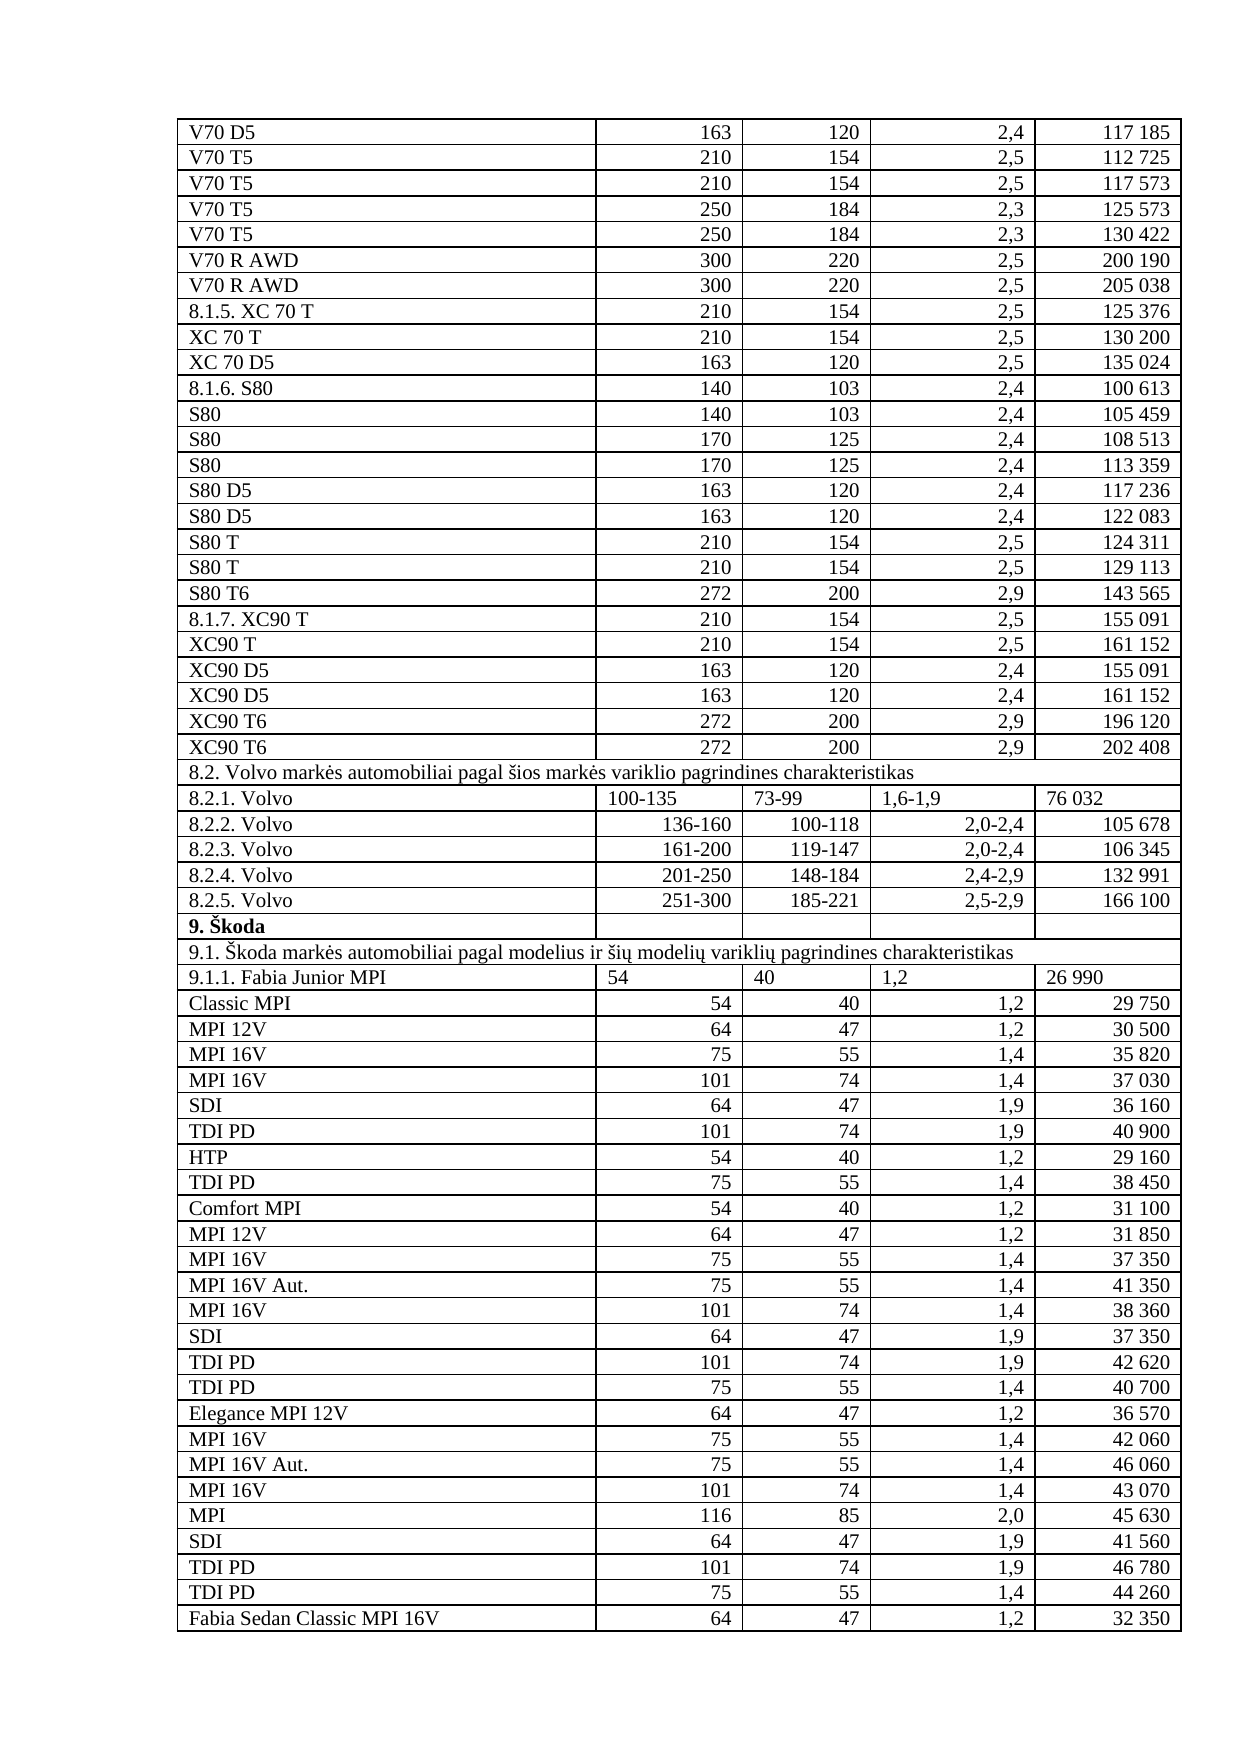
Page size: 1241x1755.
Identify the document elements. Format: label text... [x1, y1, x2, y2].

table_cell 2,3 [871, 222, 1034, 246]
table_cell 2,4 [871, 376, 1034, 400]
table_cell 2,4 [871, 478, 1034, 502]
table_cell S80 D5 [178, 504, 595, 528]
table_cell 38 360 [1036, 1298, 1180, 1322]
table_cell 36 570 [1036, 1401, 1180, 1425]
table_cell XC 70 T [178, 325, 595, 349]
table_cell 1,2 [871, 1222, 1034, 1246]
table_cell 125 376 [1036, 299, 1180, 323]
table_cell 55 [743, 1580, 870, 1604]
table_cell 2,4 [871, 504, 1034, 528]
table_cell 2,4 [871, 683, 1034, 707]
table_cell 154 [743, 171, 870, 195]
table_cell 210 [597, 299, 742, 323]
table_cell 117 236 [1036, 478, 1180, 502]
table_cell 76 032 [1036, 786, 1180, 810]
table_cell S80 [178, 402, 595, 426]
table_cell 75 [597, 1375, 742, 1399]
table_cell 8.1.7. XC90 T [178, 607, 595, 631]
table_cell 55 [743, 1273, 870, 1297]
table_cell 55 [743, 1170, 870, 1194]
table_cell 75 [597, 1580, 742, 1604]
table_cell 200 [743, 735, 870, 759]
table_cell 1,2 [871, 1401, 1034, 1425]
table_cell 32 350 [1036, 1606, 1180, 1630]
table_cell S80 D5 [178, 478, 595, 502]
table_cell 46 780 [1036, 1555, 1180, 1579]
table_cell 2,0-2,4 [871, 837, 1034, 861]
table_cell 210 [597, 555, 742, 579]
table_cell 163 [597, 683, 742, 707]
table_cell MPI 12V [178, 1222, 595, 1246]
table_cell 2,5 [871, 325, 1034, 349]
table_cell 155 091 [1036, 607, 1180, 631]
table_cell SDI [178, 1093, 595, 1117]
table_cell Classic MPI [178, 991, 595, 1015]
table_cell 1,4 [871, 1068, 1034, 1092]
table_cell MPI 16V [178, 1298, 595, 1322]
table_cell 1,4 [871, 1247, 1034, 1271]
table_cell 1,2 [871, 965, 1034, 989]
table_cell HTP [178, 1145, 595, 1169]
table_cell 2,4-2,9 [871, 863, 1034, 887]
table_cell 112 725 [1036, 145, 1180, 169]
table_cell 154 [743, 530, 870, 554]
table_cell 101 [597, 1350, 742, 1374]
table_cell 37 350 [1036, 1247, 1180, 1271]
table_cell 74 [743, 1555, 870, 1579]
table_cell MPI 16V Aut. [178, 1273, 595, 1297]
table_cell [743, 914, 870, 938]
table_cell XC90 T [178, 632, 595, 656]
table_cell 143 565 [1036, 581, 1180, 605]
table_cell 41 350 [1036, 1273, 1180, 1297]
table_cell 41 560 [1036, 1529, 1180, 1553]
table_cell TDI PD [178, 1580, 595, 1604]
table_cell MPI [178, 1503, 595, 1527]
table_cell 154 [743, 632, 870, 656]
table_cell 120 [743, 683, 870, 707]
table_cell 1,9 [871, 1093, 1034, 1117]
table_cell 64 [597, 1324, 742, 1348]
table_cell 1,4 [871, 1273, 1034, 1297]
table_cell 26 990 [1036, 965, 1180, 989]
table_cell 120 [743, 658, 870, 682]
table_cell 272 [597, 735, 742, 759]
table_cell TDI PD [178, 1350, 595, 1374]
table_cell 129 113 [1036, 555, 1180, 579]
table_cell 1,4 [871, 1452, 1034, 1476]
table_cell 8.2.1. Volvo [178, 786, 595, 810]
table_cell 201-250 [597, 863, 742, 887]
table_cell 2,3 [871, 197, 1034, 221]
table_cell 55 [743, 1247, 870, 1271]
table_cell 2,5 [871, 607, 1034, 631]
table_cell 47 [743, 1529, 870, 1553]
table_cell 101 [597, 1555, 742, 1579]
table_cell 2,4 [871, 427, 1034, 451]
table_cell 1,4 [871, 1427, 1034, 1451]
table_cell 54 [597, 991, 742, 1015]
table_cell 2,5 [871, 171, 1034, 195]
table_cell 251-300 [597, 888, 742, 912]
table_cell S80 T6 [178, 581, 595, 605]
table_cell 1,2 [871, 991, 1034, 1015]
table_cell 120 [743, 120, 870, 144]
table_cell V70 T5 [178, 145, 595, 169]
table_cell 105 678 [1036, 812, 1180, 836]
table_cell 54 [597, 1145, 742, 1169]
table_cell 163 [597, 350, 742, 374]
table_cell 124 311 [1036, 530, 1180, 554]
table_cell 140 [597, 376, 742, 400]
table_cell XC 70 D5 [178, 350, 595, 374]
table_cell 35 820 [1036, 1042, 1180, 1066]
table_cell 250 [597, 222, 742, 246]
table_cell 55 [743, 1427, 870, 1451]
table_cell 272 [597, 709, 742, 733]
table_cell XC90 T6 [178, 735, 595, 759]
table_cell 220 [743, 273, 870, 297]
table_cell 2,4 [871, 658, 1034, 682]
table_cell 42 620 [1036, 1350, 1180, 1374]
table_cell 132 991 [1036, 863, 1180, 887]
table_cell 55 [743, 1042, 870, 1066]
table_cell 8.2.3. Volvo [178, 837, 595, 861]
table_cell 47 [743, 1222, 870, 1246]
table_cell TDI PD [178, 1170, 595, 1194]
table_cell 170 [597, 427, 742, 451]
table_cell 154 [743, 607, 870, 631]
table_cell 119-147 [743, 837, 870, 861]
table_cell 185-221 [743, 888, 870, 912]
table_cell 1,2 [871, 1606, 1034, 1630]
table_cell XC90 D5 [178, 683, 595, 707]
table_cell [871, 914, 1034, 938]
table_cell 200 [743, 581, 870, 605]
table_cell 108 513 [1036, 427, 1180, 451]
table_cell 170 [597, 453, 742, 477]
table_cell 101 [597, 1068, 742, 1092]
table_cell 2,5 [871, 350, 1034, 374]
table_cell 135 024 [1036, 350, 1180, 374]
table_cell 113 359 [1036, 453, 1180, 477]
table_cell 45 630 [1036, 1503, 1180, 1527]
table_cell 40 900 [1036, 1119, 1180, 1143]
table_cell 100-135 [597, 786, 742, 810]
table_cell 140 [597, 402, 742, 426]
table_cell 154 [743, 299, 870, 323]
table_cell 40 [743, 1196, 870, 1220]
table_cell 1,9 [871, 1324, 1034, 1348]
table_cell 100 613 [1036, 376, 1180, 400]
table_cell 2,5 [871, 555, 1034, 579]
table_cell 1,4 [871, 1298, 1034, 1322]
table_cell 163 [597, 658, 742, 682]
table_cell 47 [743, 1093, 870, 1117]
table_cell Fabia Sedan Classic MPI 16V [178, 1606, 595, 1630]
table_cell 9. Škoda [178, 914, 595, 938]
table_cell 1,9 [871, 1529, 1034, 1553]
table_cell 8.2.4. Volvo [178, 863, 595, 887]
table_cell 46 060 [1036, 1452, 1180, 1476]
table_cell 120 [743, 350, 870, 374]
table_cell 55 [743, 1375, 870, 1399]
table_cell 125 573 [1036, 197, 1180, 221]
table_cell 1,2 [871, 1017, 1034, 1041]
table_cell Comfort MPI [178, 1196, 595, 1220]
table_cell 2,4 [871, 402, 1034, 426]
table_cell 1,4 [871, 1042, 1034, 1066]
table_cell 1,9 [871, 1350, 1034, 1374]
table_cell 64 [597, 1606, 742, 1630]
table_cell 154 [743, 145, 870, 169]
table_cell 196 120 [1036, 709, 1180, 733]
table_cell 1,4 [871, 1375, 1034, 1399]
table_cell 166 100 [1036, 888, 1180, 912]
table_cell 54 [597, 965, 742, 989]
table_cell 9.1. Škoda markės automobiliai pagal modelius ir šių modelių variklių pagrindines charakteristikas [178, 940, 1180, 964]
table_cell 54 [597, 1196, 742, 1220]
table_cell 47 [743, 1401, 870, 1425]
table_cell 103 [743, 402, 870, 426]
table_cell 73-99 [743, 786, 870, 810]
table_cell 163 [597, 504, 742, 528]
table_cell 40 [743, 991, 870, 1015]
table_cell MPI 16V [178, 1068, 595, 1092]
table_cell 120 [743, 504, 870, 528]
table_cell 122 083 [1036, 504, 1180, 528]
table_cell [597, 914, 742, 938]
table_cell 2,9 [871, 581, 1034, 605]
table_cell XC90 T6 [178, 709, 595, 733]
table_cell 2,5-2,9 [871, 888, 1034, 912]
table_cell SDI [178, 1529, 595, 1553]
table_cell S80 T [178, 530, 595, 554]
table_cell 38 450 [1036, 1170, 1180, 1194]
table_cell 64 [597, 1401, 742, 1425]
table_cell 106 345 [1036, 837, 1180, 861]
table_cell TDI PD [178, 1375, 595, 1399]
table_cell 47 [743, 1606, 870, 1630]
table_cell Elegance MPI 12V [178, 1401, 595, 1425]
table_cell 74 [743, 1350, 870, 1374]
table_cell 130 422 [1036, 222, 1180, 246]
table_cell 250 [597, 197, 742, 221]
table_cell 210 [597, 325, 742, 349]
table_cell 2,5 [871, 248, 1034, 272]
table_cell 300 [597, 273, 742, 297]
table_cell V70 T5 [178, 222, 595, 246]
table_cell 37 030 [1036, 1068, 1180, 1092]
table_cell 31 100 [1036, 1196, 1180, 1220]
table_cell 2,9 [871, 709, 1034, 733]
table_cell 2,5 [871, 299, 1034, 323]
table_cell 210 [597, 145, 742, 169]
table_cell 8.2.5. Volvo [178, 888, 595, 912]
table_cell 37 350 [1036, 1324, 1180, 1348]
table_cell 101 [597, 1478, 742, 1502]
table_cell 101 [597, 1298, 742, 1322]
table_cell 55 [743, 1452, 870, 1476]
table_cell 300 [597, 248, 742, 272]
table_cell 40 [743, 1145, 870, 1169]
table_cell V70 R AWD [178, 248, 595, 272]
table_cell 64 [597, 1093, 742, 1117]
table_cell 1,4 [871, 1478, 1034, 1502]
table_cell 2,4 [871, 453, 1034, 477]
table_cell SDI [178, 1324, 595, 1348]
table_cell 2,0-2,4 [871, 812, 1034, 836]
table_cell 75 [597, 1452, 742, 1476]
table_cell 74 [743, 1298, 870, 1322]
table_cell 75 [597, 1427, 742, 1451]
table_cell V70 T5 [178, 197, 595, 221]
table_cell S80 [178, 453, 595, 477]
table_cell 125 [743, 453, 870, 477]
table_cell 9.1.1. Fabia Junior MPI [178, 965, 595, 989]
table_cell 42 060 [1036, 1427, 1180, 1451]
table_cell XC90 D5 [178, 658, 595, 682]
table_cell 2,5 [871, 273, 1034, 297]
table_cell 75 [597, 1170, 742, 1194]
table_cell 100-118 [743, 812, 870, 836]
table_cell 2,5 [871, 530, 1034, 554]
table_cell 2,0 [871, 1503, 1034, 1527]
table_cell 85 [743, 1503, 870, 1527]
table_cell 31 850 [1036, 1222, 1180, 1246]
table_cell V70 T5 [178, 171, 595, 195]
table_cell TDI PD [178, 1555, 595, 1579]
table_cell 44 260 [1036, 1580, 1180, 1604]
table_cell 40 700 [1036, 1375, 1180, 1399]
table_cell 2,5 [871, 145, 1034, 169]
table_cell 161 152 [1036, 632, 1180, 656]
table_cell 75 [597, 1042, 742, 1066]
table_cell [1036, 914, 1180, 938]
table_cell 30 500 [1036, 1017, 1180, 1041]
table_cell 74 [743, 1119, 870, 1143]
table_cell V70 D5 [178, 120, 595, 144]
table_cell 8.1.5. XC 70 T [178, 299, 595, 323]
table_cell 2,9 [871, 735, 1034, 759]
table_cell 154 [743, 555, 870, 579]
table_cell MPI 16V [178, 1427, 595, 1451]
table_cell 1,6-1,9 [871, 786, 1034, 810]
table_cell 75 [597, 1273, 742, 1297]
table_cell 163 [597, 478, 742, 502]
table_cell 64 [597, 1017, 742, 1041]
table_cell 210 [597, 632, 742, 656]
table_cell 47 [743, 1017, 870, 1041]
table_cell 272 [597, 581, 742, 605]
table_cell 200 190 [1036, 248, 1180, 272]
table_cell 40 [743, 965, 870, 989]
table_cell 130 200 [1036, 325, 1180, 349]
table_cell TDI PD [178, 1119, 595, 1143]
table_cell 117 573 [1036, 171, 1180, 195]
table_cell 205 038 [1036, 273, 1180, 297]
table_cell 184 [743, 222, 870, 246]
table_cell 154 [743, 325, 870, 349]
table_cell 47 [743, 1324, 870, 1348]
table_cell MPI 16V [178, 1042, 595, 1066]
table_cell 8.2.2. Volvo [178, 812, 595, 836]
table_cell 1,2 [871, 1196, 1034, 1220]
table_cell MPI 16V [178, 1247, 595, 1271]
table_cell 120 [743, 478, 870, 502]
table_cell 1,2 [871, 1145, 1034, 1169]
table_cell 1,4 [871, 1580, 1034, 1604]
table_cell 8.1.6. S80 [178, 376, 595, 400]
table_cell 210 [597, 530, 742, 554]
table_cell 74 [743, 1478, 870, 1502]
table_cell 116 [597, 1503, 742, 1527]
table_cell 1,9 [871, 1119, 1034, 1143]
table_cell 220 [743, 248, 870, 272]
table_cell 161 152 [1036, 683, 1180, 707]
table_cell 148-184 [743, 863, 870, 887]
table_cell 8.2. Volvo markės automobiliai pagal šios markės variklio pagrindines charakteristikas [178, 760, 1180, 784]
table_cell V70 R AWD [178, 273, 595, 297]
table_cell 117 185 [1036, 120, 1180, 144]
table_cell 184 [743, 197, 870, 221]
table_cell 155 091 [1036, 658, 1180, 682]
table_cell 43 070 [1036, 1478, 1180, 1502]
table_cell 2,4 [871, 120, 1034, 144]
table_cell 202 408 [1036, 735, 1180, 759]
table_cell 29 160 [1036, 1145, 1180, 1169]
table_cell 36 160 [1036, 1093, 1180, 1117]
table_cell 74 [743, 1068, 870, 1092]
table_cell 210 [597, 171, 742, 195]
table_cell 125 [743, 427, 870, 451]
table_cell 29 750 [1036, 991, 1180, 1015]
table_cell 75 [597, 1247, 742, 1271]
table_cell 64 [597, 1222, 742, 1246]
table_cell 200 [743, 709, 870, 733]
table_cell 163 [597, 120, 742, 144]
table_cell 2,5 [871, 632, 1034, 656]
table_cell 103 [743, 376, 870, 400]
table_cell MPI 12V [178, 1017, 595, 1041]
table_cell MPI 16V Aut. [178, 1452, 595, 1476]
table_cell S80 T [178, 555, 595, 579]
table_cell MPI 16V [178, 1478, 595, 1502]
table_cell 105 459 [1036, 402, 1180, 426]
table_cell S80 [178, 427, 595, 451]
table_cell 64 [597, 1529, 742, 1553]
table_cell 161-200 [597, 837, 742, 861]
table_cell 1,9 [871, 1555, 1034, 1579]
table_cell 136-160 [597, 812, 742, 836]
table_cell 101 [597, 1119, 742, 1143]
table_cell 1,4 [871, 1170, 1034, 1194]
table_cell 210 [597, 607, 742, 631]
